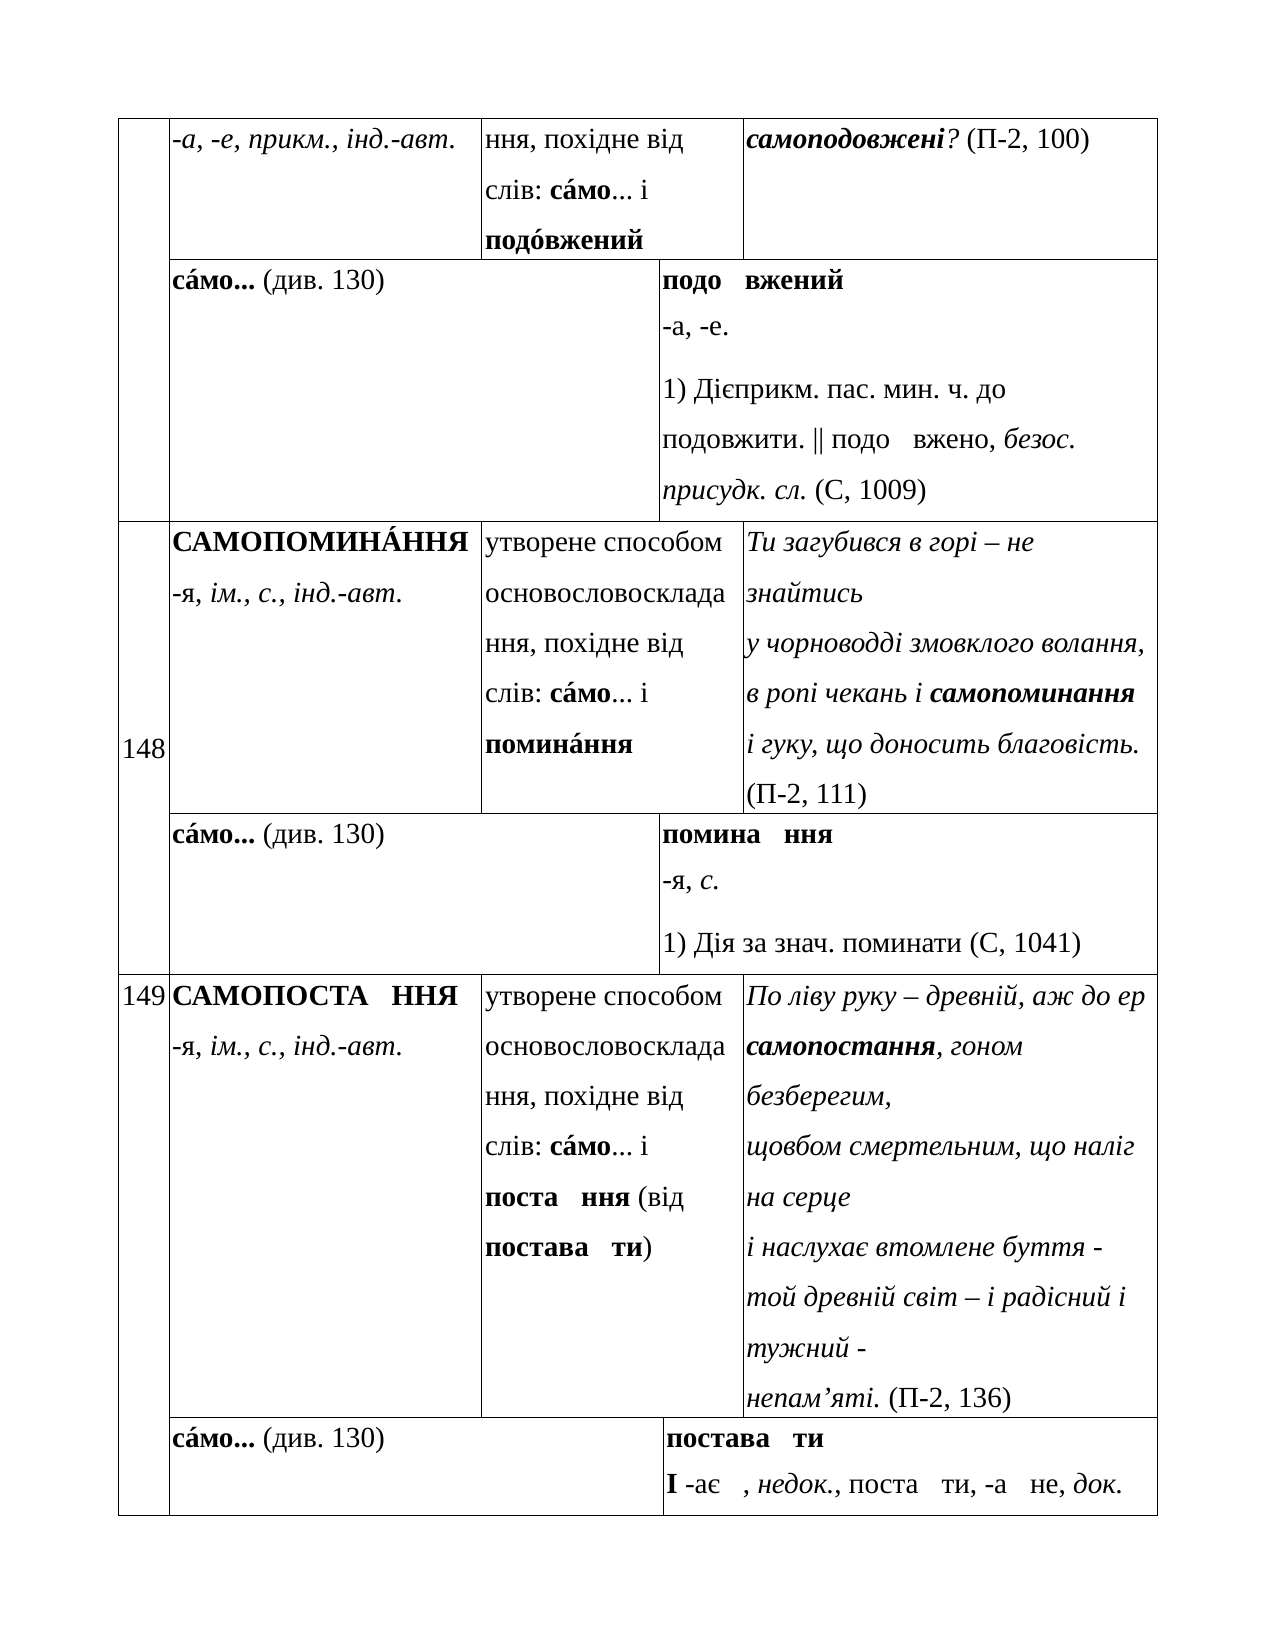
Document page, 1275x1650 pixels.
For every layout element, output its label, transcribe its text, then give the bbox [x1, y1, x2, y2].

table_cell сáмо... (див. 130) [170, 260, 659, 521]
table_cell ння, похідне від слів: сáмо... і подóвжений [482, 119, 743, 259]
table_cell подовжений -а, -е. 1) Дієприкм. пас. мин. ч. до подовжити. || подовжено, безос. присудк. сл. (С, 1009) [660, 260, 1157, 521]
table_cell 149 [119, 975, 169, 1515]
table_cell утворене способом основословоскладання, похідне від слів: сáмо... і поминáння [482, 522, 743, 813]
table_cell 148 [119, 522, 169, 974]
table_cell поминання -я, с. 1) Дія за знач. поминати (С, 1041) [660, 814, 1157, 974]
table_cell По ліву руку – древній, аж до ер самопостання, гоном безберегим, щовбом смертельним, що наліг на серце і наслухає втомлене буття - той древній світ – і радісний і тужний - непам’яті. (П‑2, 136) [744, 975, 1157, 1417]
table_cell -а, -е, прикм., інд.-авт. [170, 119, 481, 259]
table_cell Самопостання -я, ім., с., інд.-авт. [170, 975, 481, 1417]
table_cell утворене способом основословоскладання, похідне від слів: сáмо... і постання (від поставати) [482, 975, 743, 1417]
table_cell сáмо... (див. 130) [170, 814, 659, 974]
table_cell сáмо... (див. 130) [170, 1418, 663, 1515]
table_cell поставати I -ає, недок., постати, -ане, док. [664, 1418, 1157, 1515]
table_cell самоподовжені? (П‑2, 100) [744, 119, 1157, 259]
table_cell Ти загубився в горі – не знайтись у чорноводді змовклого волання, в ропі чекань і самопоминання і гуку, що доносить благовість. (П‑2, 111) [744, 522, 1157, 813]
table_cell [119, 119, 169, 521]
table_cell Самопоминáння -я, ім., с., інд.-авт. [170, 522, 481, 813]
